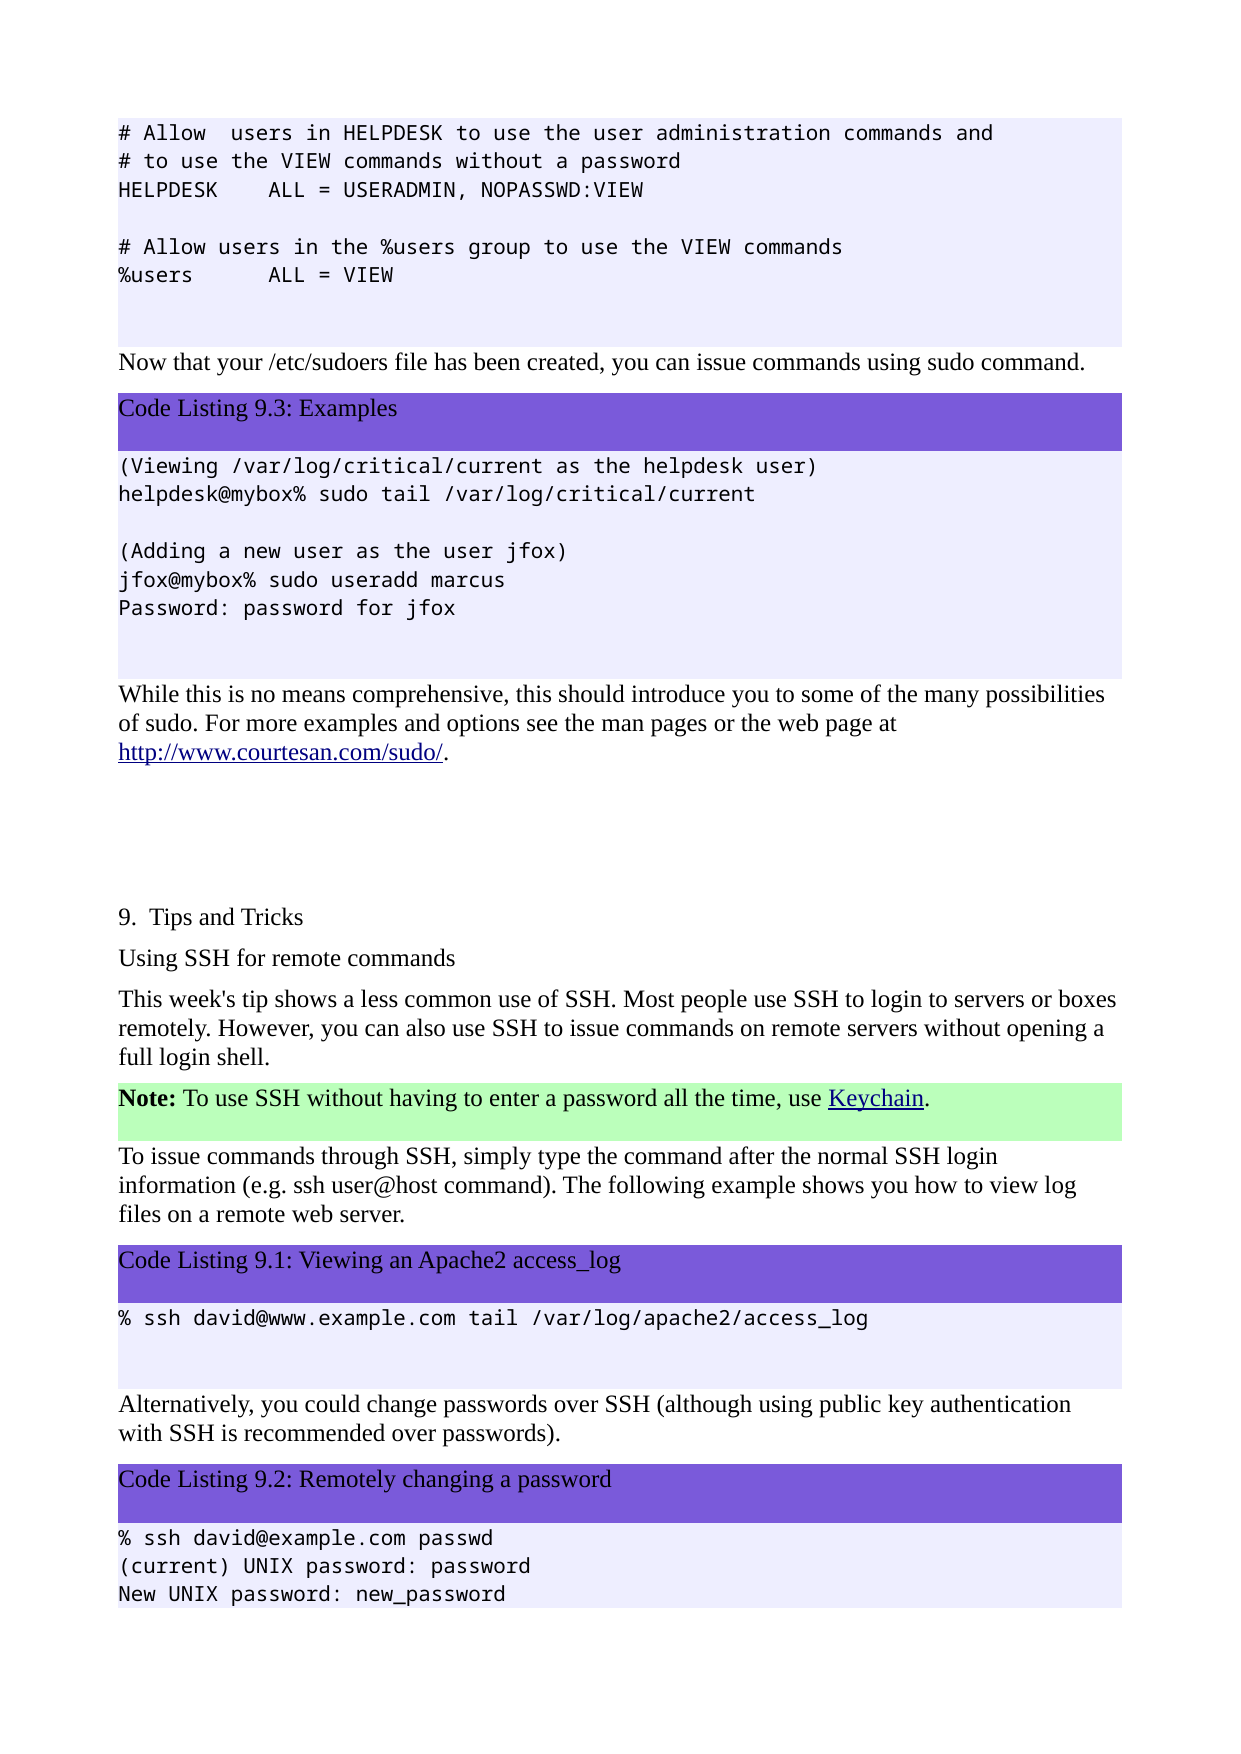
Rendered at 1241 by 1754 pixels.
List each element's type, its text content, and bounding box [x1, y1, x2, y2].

text 9. Tips and Tricks [118, 902, 1122, 931]
table_header Note: To use SSH without having to enter a password all the time, use Keychain. [118, 1083, 1122, 1141]
text Now that your /etc/sudoers file has been created, you can issue commands using sudo command. [118, 347, 1122, 375]
table_header Code Listing 9.2: Remotely changing a password [118, 1464, 1122, 1523]
table_header Code Listing 9.1: Viewing an Apache2 access_log [118, 1245, 1122, 1303]
table_cell (Viewing /var/log/critical/current as the helpdesk user) helpdesk@mybox% sudo tail /var/log/critical/current (Adding a new user as the user jfox) jfox@mybox% sudo useradd marcus Password: password for jfox [118, 451, 1122, 679]
table_cell % ssh david@www.example.com tail /var/log/apache2/access_log [118, 1303, 1122, 1389]
table_cell # Allow users in HELPDESK to use the user administration commands and # to use the VIEW commands without a password HELPDESK ALL = USERADMIN, NOPASSWD:VIEW # Allow users in the %users group to use the VIEW commands %users ALL = VIEW [118, 118, 1122, 347]
text To issue commands through SSH, simply type the command after the normal SSH login information (e.g. ssh user@host command). The following example shows you how to view log files on a remote web server. [118, 1141, 1122, 1228]
table_cell % ssh david@example.com passwd (current) UNIX password: password New UNIX password: new_password [118, 1523, 1122, 1608]
text This week's tip shows a less common use of SSH. Most people use SSH to login to servers or boxes remotely. However, you can also use SSH to issue commands on remote servers without opening a full login shell. [118, 984, 1122, 1071]
text Using SSH for remote commands [118, 943, 1122, 972]
text Alternatively, you could change passwords over SSH (although using public key authentication with SSH is recommended over passwords). [118, 1389, 1122, 1447]
table_header Code Listing 9.3: Examples [118, 393, 1122, 451]
text While this is no means comprehensive, this should introduce you to some of the many possibilities of sudo. For more examples and options see the man pages or the web page at http://www.courtesan.com/sudo/. [118, 679, 1122, 766]
